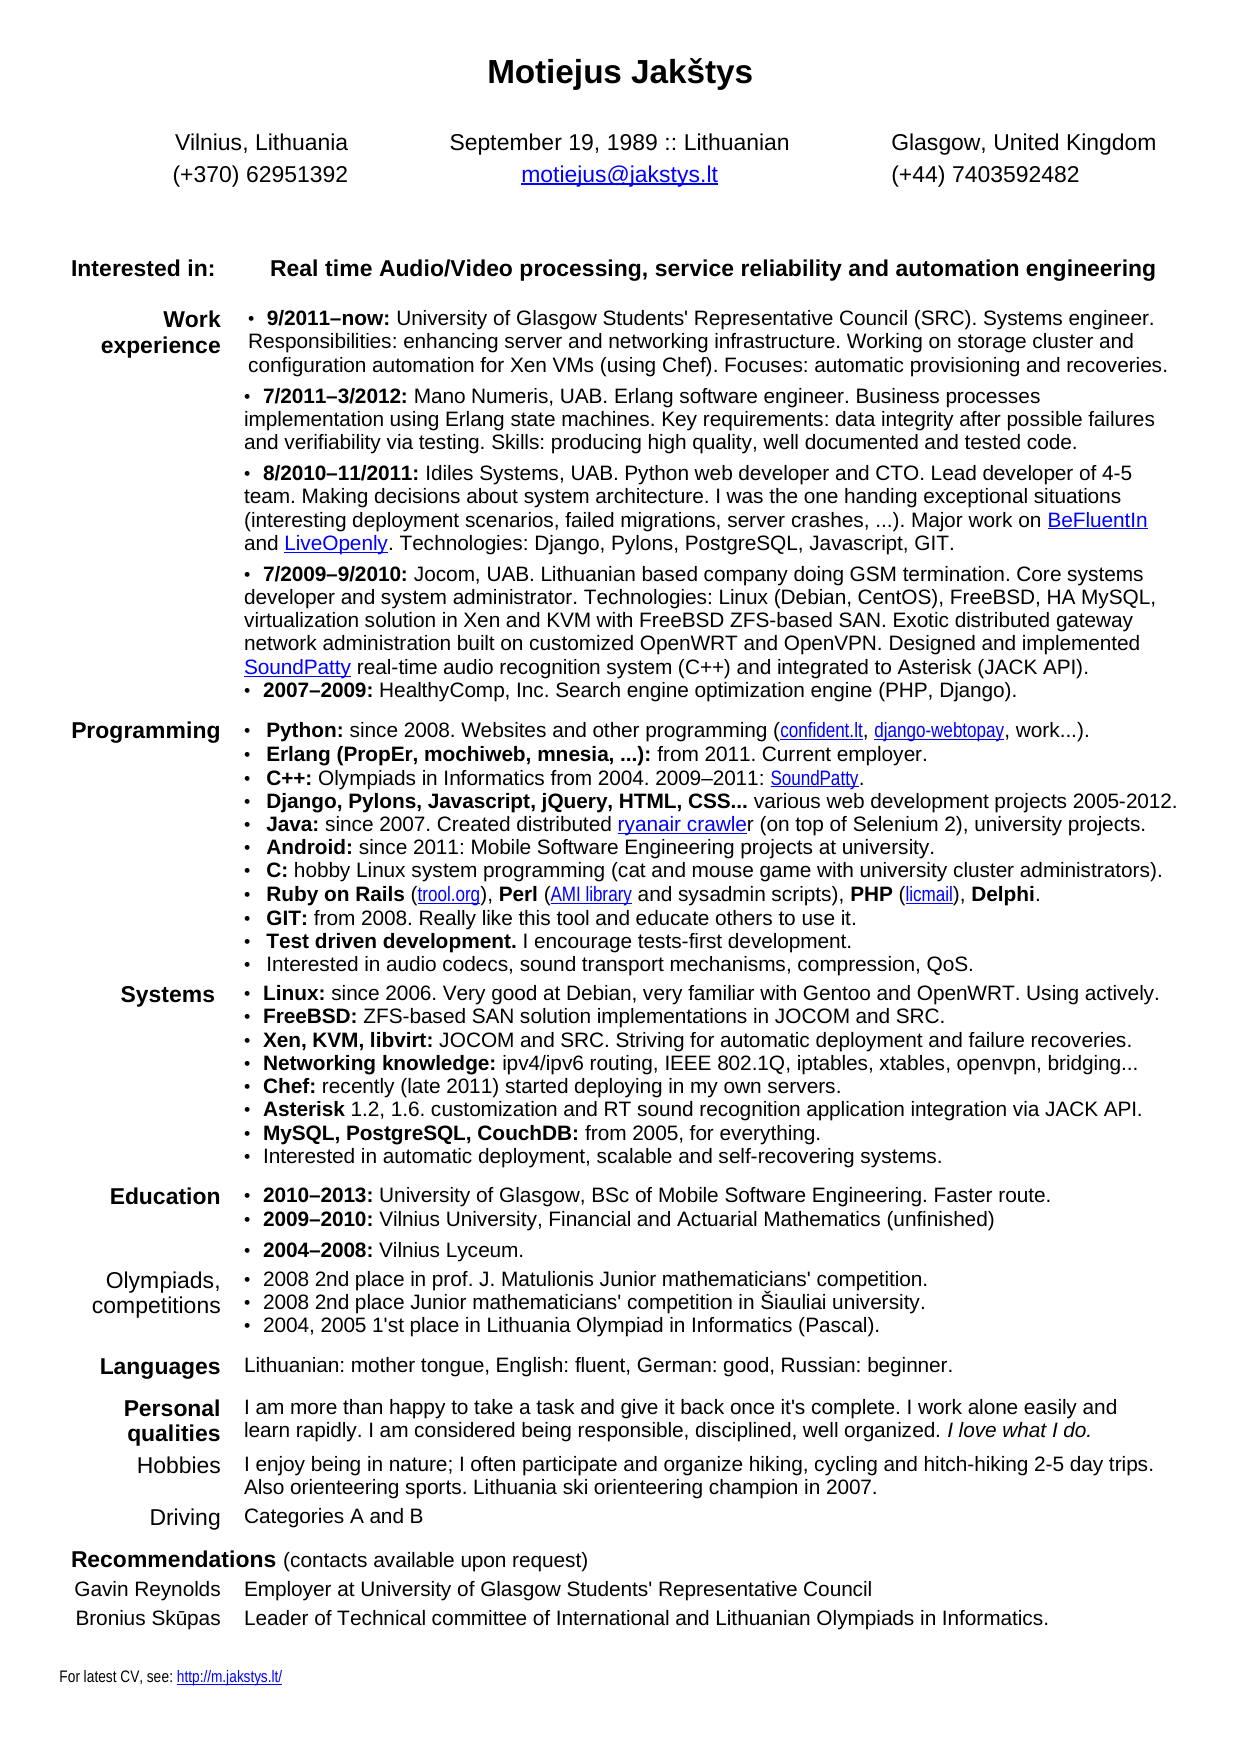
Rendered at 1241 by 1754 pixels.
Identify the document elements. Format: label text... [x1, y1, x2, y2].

table_cell [59, 705, 232, 715]
table_cell Employer at University of Glasgow Students' Representative Council [232, 1575, 1181, 1604]
table_cell Programming [59, 715, 232, 979]
table_cell Languages [59, 1351, 232, 1382]
table_cell Bronius Skūpas [59, 1604, 232, 1633]
table_cell [232, 284, 1181, 304]
table_cell Recommendations (contacts available upon request) [59, 1544, 1181, 1575]
table_cell I enjoy being in nature; I often participate and organize hiking, cycling and hitch-hiking 2-5 day trips. Also orienteering sports. Lithuania ski orienteering champion in 2007. [232, 1449, 1181, 1502]
table_cell [232, 1171, 1181, 1181]
table_cell [59, 1171, 232, 1181]
text Motiejus Jakštys [71, 53, 1169, 90]
table_header Glasgow, United Kingdom [879, 127, 1181, 158]
table_cell motiejus@jakstys.lt [360, 159, 879, 190]
table_cell Olympiads, competitions [59, 1264, 232, 1340]
table_cell [59, 1382, 232, 1392]
table_cell 9/2011–now: University of Glasgow Students' Representative Council (SRC). Systems engineer. Responsibilities: enhancing server and networking infrastructure. Working on storage cluster and configuration automation for Xen VMs (using Chef). Focuses: automatic provisioning and recoveries. 7/2011–3/2012: Mano Numeris, UAB. Erlang software engineer. Business processes implementation using Erlang state machines. Key requirements: data integrity after possible failures and verifiability via testing. Skills: producing high quality, well documented and tested code. 8/2010–11/2011: Idiles Systems, UAB. Python web developer and CTO. Lead developer of 4-5 team. Making decisions about system architecture. I was the one handing exceptional situations (interesting deployment scenarios, failed migrations, server crashes, ...). Major work on BeFluentIn and LiveOpenly. Technologies: Django, Pylons, PostgreSQL, Javascript, GIT. 7/2009–9/2010: Jocom, UAB. Lithuanian based company doing GSM termination. Core systems developer and system administrator. Technologies: Linux (Debian, CentOS), FreeBSD, HA MySQL, virtualization solution in Xen and KVM with FreeBSD ZFS-based SAN. Exotic distributed gateway network administration built on customized OpenWRT and OpenVPN. Designed and implemented SoundPatty real-time audio recognition system (C++) and integrated to Asterisk (JACK API). 2007–2009: HealthyComp, Inc. Search engine optimization engine (PHP, Django). [232, 304, 1181, 705]
table_cell 2008 2nd place in prof. J. Matulionis Junior mathematicians' competition. 2008 2nd place Junior mathematicians' competition in Šiauliai university. 2004, 2005 1'st place in Lithuania Olympiad in Informatics (Pascal). [232, 1264, 1181, 1340]
table_cell [232, 1533, 1181, 1544]
table_cell [59, 190, 1181, 221]
table_cell Linux: since 2006. Very good at Debian, very familiar with Gentoo and OpenWRT. Using actively. FreeBSD: ZFS-based SAN solution implementations in JOCOM and SRC. Xen, KVM, libvirt: JOCOM and SRC. Striving for automatic deployment and failure recoveries. Networking knowledge: ipv4/ipv6 routing, IEEE 802.1Q, iptables, xtables, openvpn, bridging... Chef: recently (late 2011) started deploying in my own servers. Asterisk 1.2, 1.6. customization and RT sound recognition application integration via JACK API. MySQL, PostgreSQL, CouchDB: from 2005, for everything. Interested in automatic deployment, scalable and self-recovering systems. [232, 979, 1181, 1171]
table_cell (+370) 62951392 [59, 159, 359, 190]
table_header September 19, 1989 :: Lithuanian [360, 127, 879, 158]
table_cell [59, 1533, 232, 1544]
table_cell Interested in: [59, 253, 258, 284]
table_cell I am more than happy to take a task and give it back once it's complete. I work alone easily and learn rapidly. I am considered being responsible, disciplined, well organized. I love what I do. [232, 1393, 1181, 1449]
table_cell (+44) 7403592482 [879, 159, 1181, 190]
table_cell Gavin Reynolds [59, 1575, 232, 1604]
table_cell Hobbies [59, 1449, 232, 1502]
table_cell Categories A and B [232, 1502, 1181, 1533]
table_cell Lithuanian: mother tongue, English: fluent, German: good, Russian: beginner. [232, 1351, 1181, 1382]
table_cell Driving [59, 1502, 232, 1533]
table_cell [59, 1340, 232, 1351]
table_cell Systems [59, 979, 232, 1171]
table_cell Leader of Technical committee of International and Lithuanian Olympiads in Informatics. [232, 1604, 1181, 1633]
table_cell [59, 221, 1181, 252]
table_cell 2010–2013: University of Glasgow, BSc of Mobile Software Engineering. Faster route. 2009–2010: Vilnius University, Financial and Actuarial Mathematics (unfinished) 2004–2008: Vilnius Lyceum. [232, 1181, 1181, 1264]
table_cell [232, 1382, 1181, 1392]
table_cell [232, 1340, 1181, 1351]
table_header Vilnius, Lithuania [59, 127, 359, 158]
table_cell Work experience [59, 304, 232, 705]
table_cell [59, 284, 232, 304]
table_cell Personal qualities [59, 1393, 232, 1449]
table_cell Python: since 2008. Websites and other programming (confident.lt, django-webtopay, work...). Erlang (PropEr, mochiweb, mnesia, ...): from 2011. Current employer. C++: Olympiads in Informatics from 2004. 2009‒2011: SoundPatty. Django, Pylons, Javascript, jQuery, HTML, CSS... various web development projects 2005-2012. Java: since 2007. Created distributed ryanair crawler (on top of Selenium 2), university projects. Android: since 2011: Mobile Software Engineering projects at university. C: hobby Linux system programming (cat and mouse game with university cluster administrators). Ruby on Rails (trool.org), Perl (AMI library and sysadmin scripts), PHP (licmail), Delphi. GIT: from 2008. Really like this tool and educate others to use it. Test driven development. I encourage tests-first development. Interested in audio codecs, sound transport mechanisms, compression, QoS. [232, 715, 1181, 979]
table_cell [232, 705, 1181, 715]
table_cell Real time Audio/Video processing, service reliability and automation engineering [258, 253, 1181, 284]
table_cell Education [59, 1181, 232, 1264]
